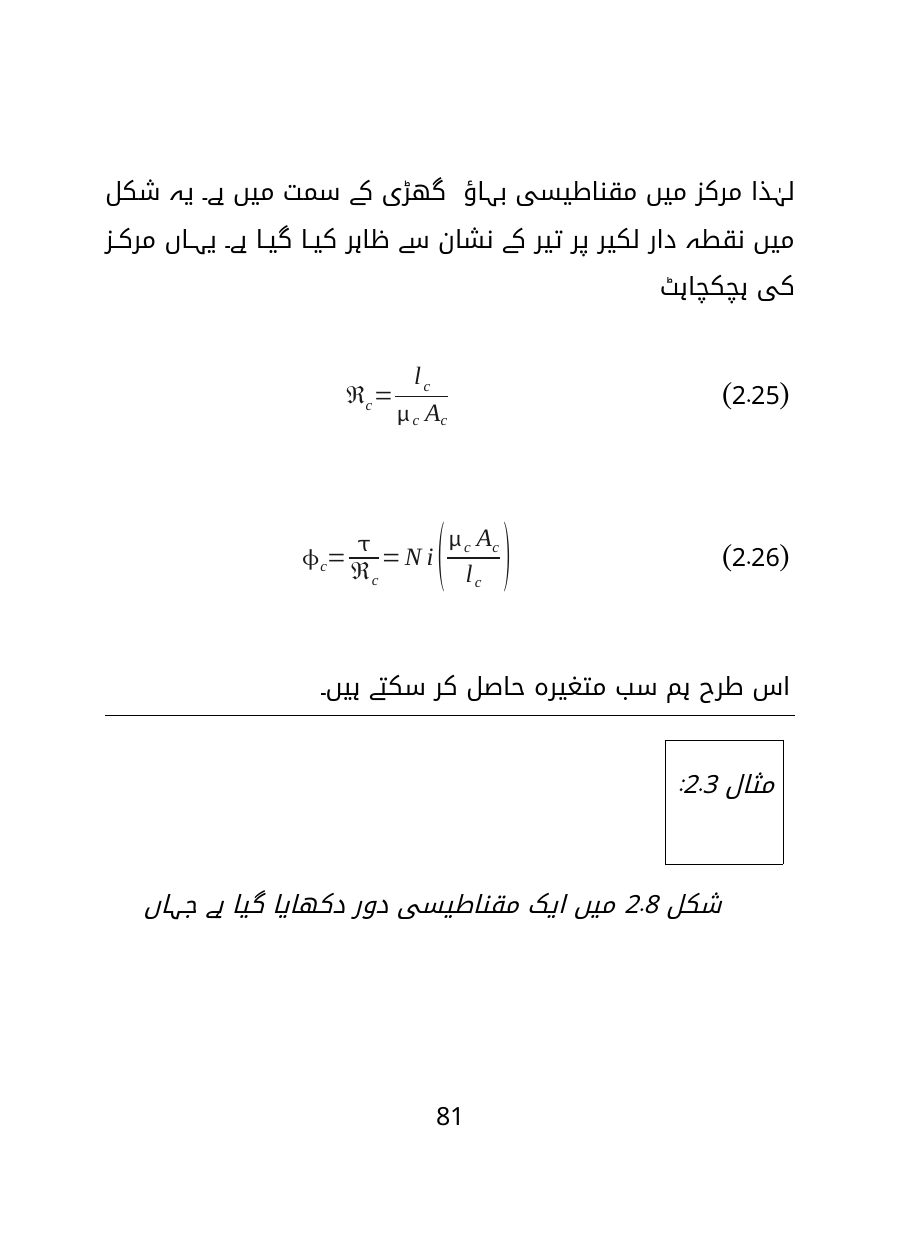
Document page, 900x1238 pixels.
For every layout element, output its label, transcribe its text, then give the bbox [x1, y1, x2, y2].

text لہٰذا مرکز میں مقناطیسی بہاؤ گھڑی کے سمت میں ہے۔ یہ شکل میں نقطہ دار لکیر پر تیر کے نشان سے ظاہر کیا گیا ہے۔ یہاں مرکز کی ہچکچاہٹ [105, 168, 795, 311]
table_header (2.26) [699, 516, 795, 613]
table_header [105, 516, 699, 613]
text اس طرح ہم سب متغیرہ حاصل کر سکتے ہیں۔ [105, 659, 795, 715]
table_header [105, 357, 681, 448]
table_header (2.25) [681, 357, 795, 448]
text شکل 2.8 میں ایک مقناطیسی دور دکھایا گیا ہے جہاں [105, 881, 795, 928]
text مثال 2.3: [673, 761, 774, 809]
